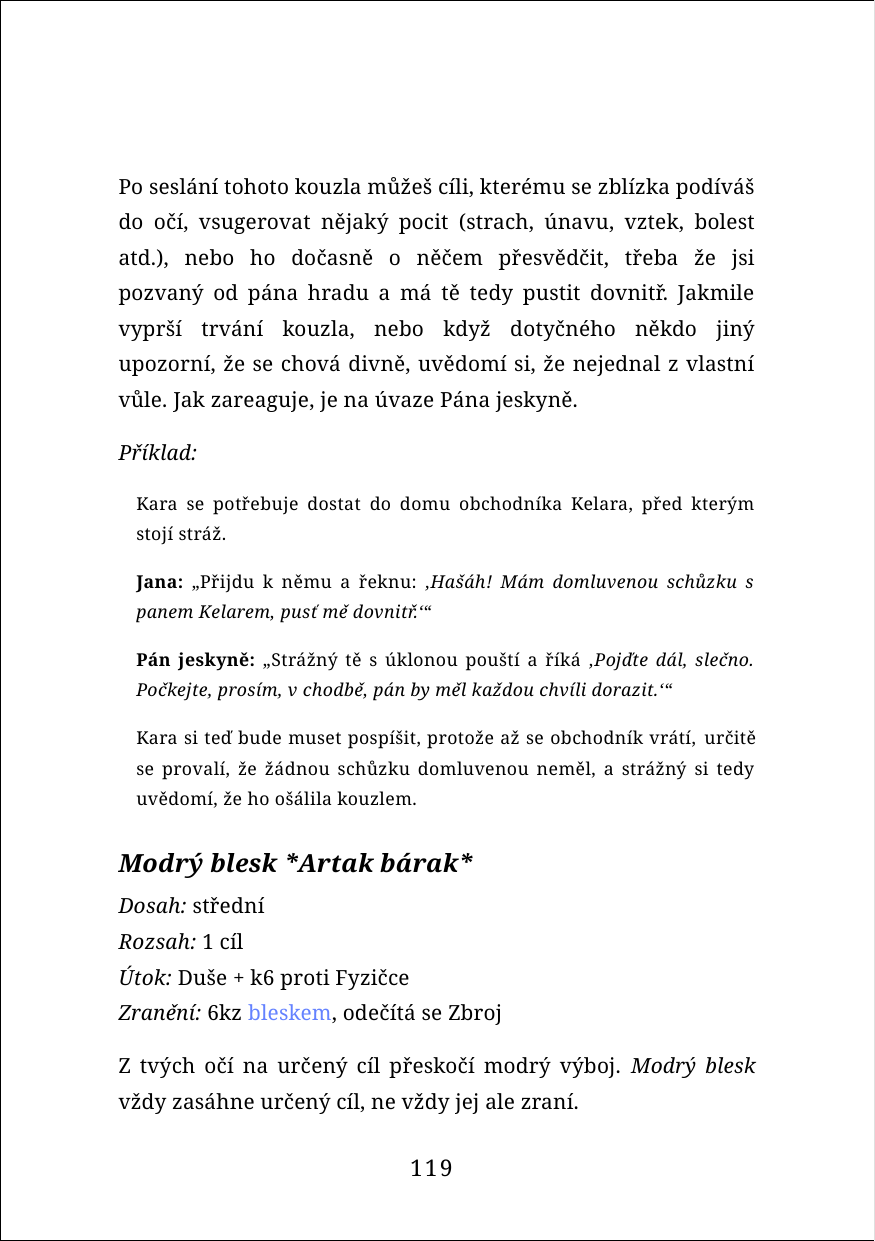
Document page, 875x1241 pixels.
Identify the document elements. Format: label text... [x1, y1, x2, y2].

text Kara si teď bude muset pospíšit, protože až se obchodník vrátí, určitě se provalí, že žádnou schůzku domluvenou neměl, a strážný si tedy uvědomí, že ho ošálila kouzlem. [136, 726, 756, 810]
text Jana: „Přijdu k němu a řeknu: ‚Hašáh! Mám domluvenou schůzku s panem Kelarem, pusť mě dovnitř.‘“ [136, 569, 756, 624]
subtitle Modrý blesk *Artak bárak* [118, 846, 756, 880]
text Dosah: střední Rozsah: 1 cíl Útok: Duše + k6 proti Fyzičce Zranění: 6kz bleskem, odečítá se Zbroj [118, 892, 756, 1027]
text Z tvých očí na určený cíl přeskočí modrý výboj. Modrý blesk vždy zasáhne určený cíl, ne vždy jej ale zraní. [118, 1051, 756, 1115]
text Pán jeskyně: „Strážný tě s úklonou pouští a říká ‚Pojďte dál, slečno. Počkejte, prosím, v chodbě, pán by měl každou chvíli dorazit.‘“ [136, 648, 756, 702]
text Po seslání tohoto kouzla můžeš cíli, kterému se zblízka podíváš do očí, vsugerovat nějaký pocit (strach, únavu, vztek, bolest atd.), nebo ho dočasně o něčem přesvědčit, třeba že jsi pozvaný od pána hradu a má tě tedy pustit dovnitř. Jakmile vyprší trvání kouzla, nebo když dotyčného někdo jiný upozorní, že se chová divně, uvědomí si, že nejednal z vlastní vůle. Jak zareaguje, je na úvaze Pána jeskyně. [118, 172, 756, 413]
text Kara se potřebuje dostat do domu obchodníka Kelara, před kterým stojí stráž. [136, 491, 756, 546]
text Příklad: [118, 438, 756, 467]
